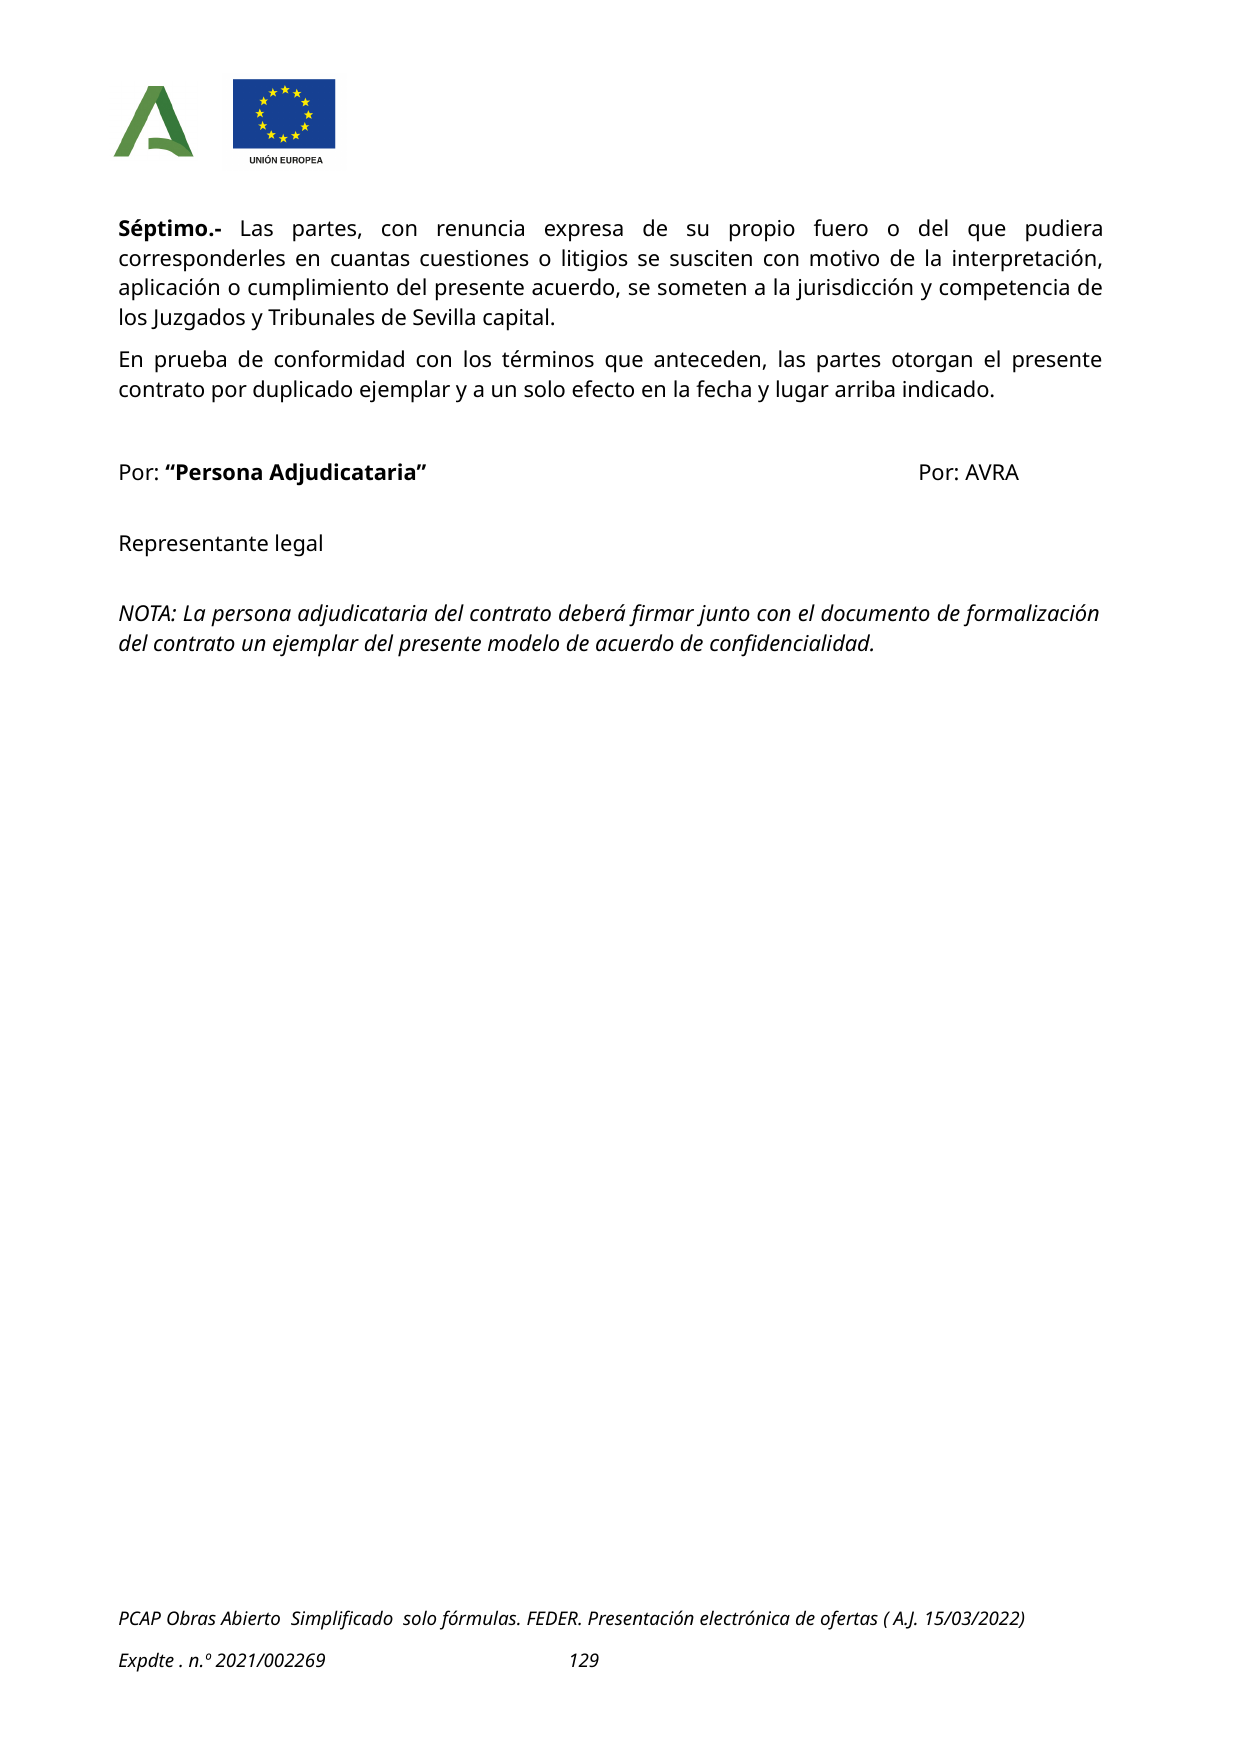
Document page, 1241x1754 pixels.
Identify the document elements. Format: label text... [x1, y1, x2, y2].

text NOTA: La persona adjudicataria del contrato deberá firmar junto con el documento de formalización del contrato un ejemplar del presente modelo de acuerdo de confidencialidad. [118, 598, 1104, 658]
text En prueba de conformidad con los términos que anteceden, las partes otorgan el presente contrato por duplicado ejemplar y a un solo efecto en la fecha y lugar arriba indicado. [118, 344, 1104, 403]
text Por: “Persona Adjudicataria” Por: AVRA [118, 457, 1104, 487]
picture [109, 81, 198, 161]
text Séptimo.- Las partes, con renuncia expresa de su propio fuero o del que pudiera corresponderles en cuantas cuestiones o litigios se susciten con motivo de la interpretación, aplicación o cumplimiento del presente acuerdo, se someten a la jurisdicción y competencia de los Juzgados y Tribunales de Sevilla capital. [118, 213, 1104, 332]
picture [221, 73, 347, 171]
text Representante legal [118, 528, 1104, 558]
